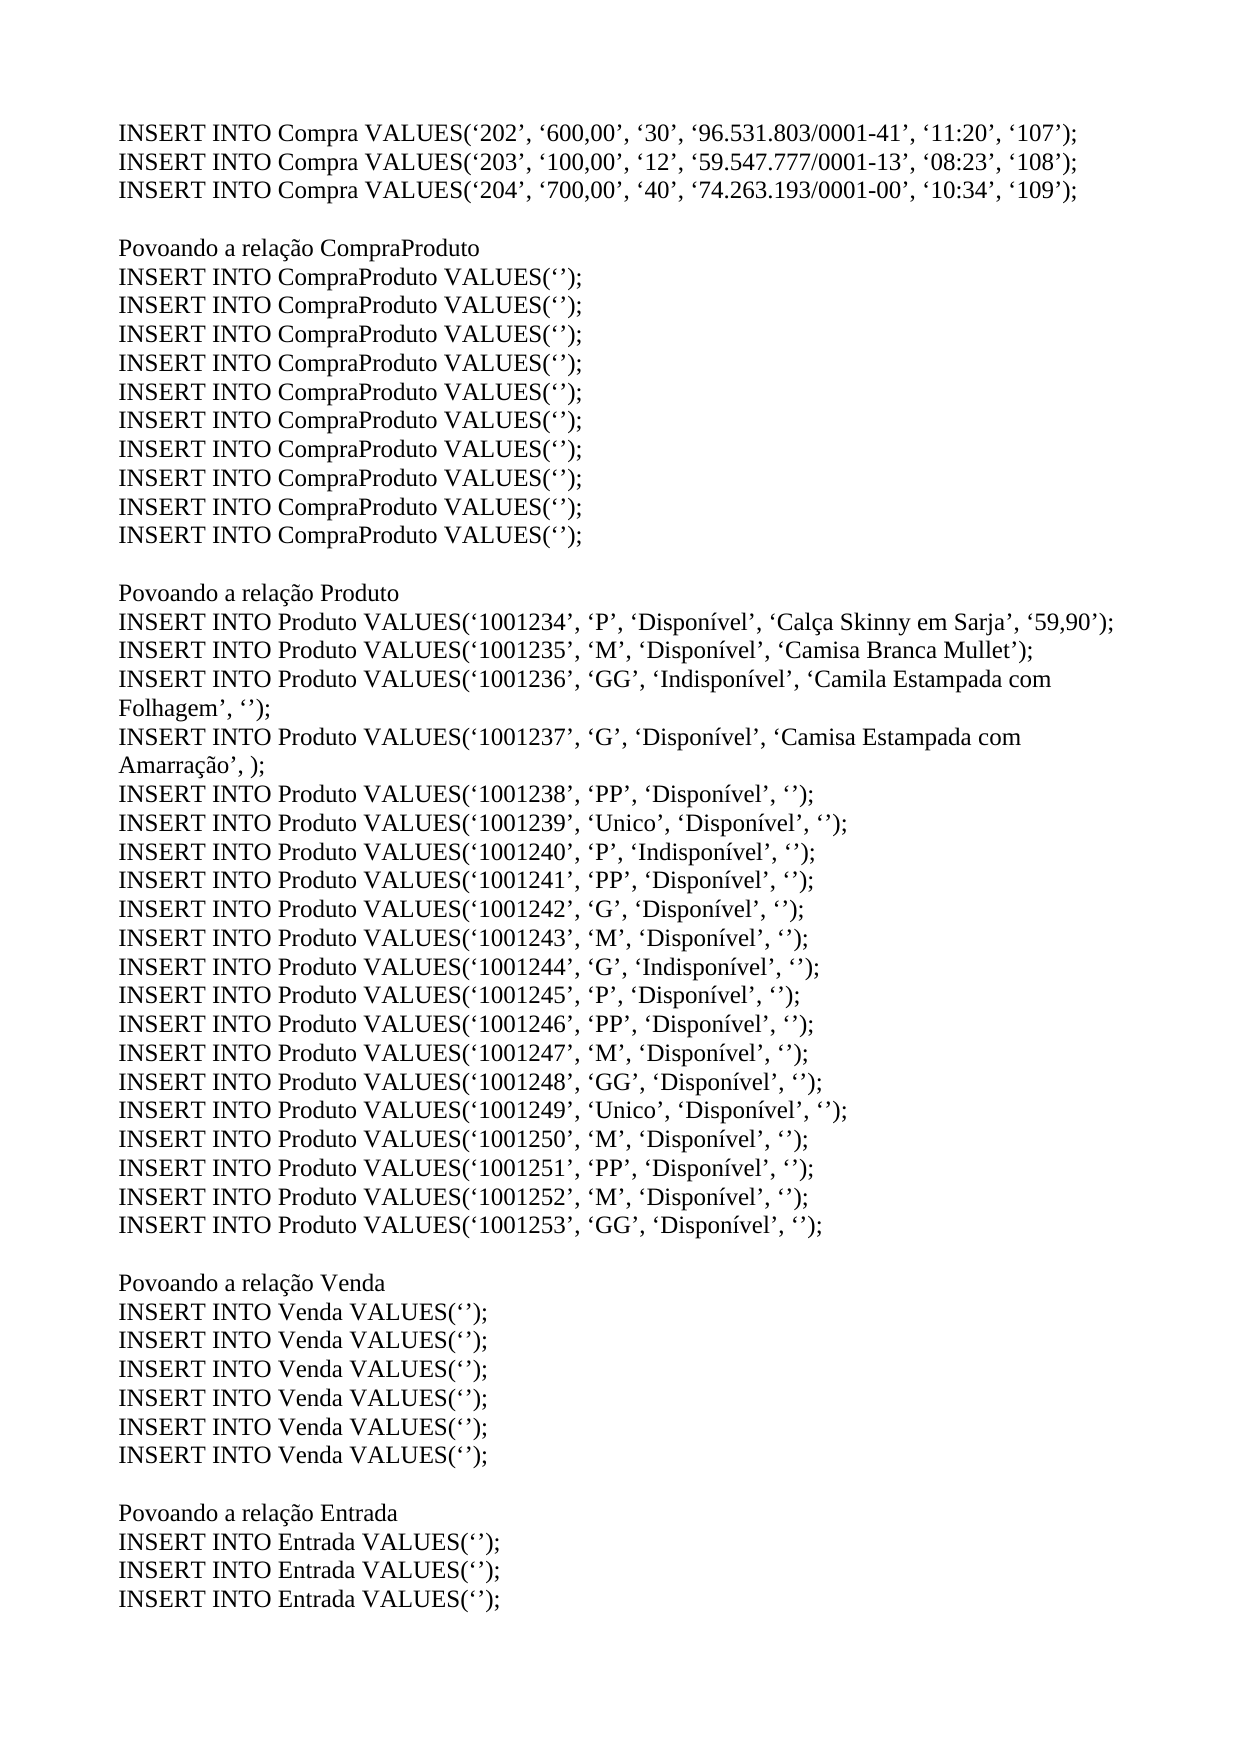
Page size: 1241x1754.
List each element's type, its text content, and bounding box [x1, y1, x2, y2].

text INSERT INTO CompraProduto VALUES(‘’); [118, 262, 1122, 291]
text INSERT INTO Venda VALUES(‘’); [118, 1326, 1122, 1354]
text INSERT INTO Produto VALUES(‘1001237’, ‘G’, ‘Disponível’, ‘Camisa Estampada com Amarração’, ); [118, 722, 1122, 779]
text INSERT INTO Produto VALUES(‘1001238’, ‘PP’, ‘Disponível’, ‘’); [118, 779, 1122, 808]
text INSERT INTO Produto VALUES(‘1001252’, ‘M’, ‘Disponível’, ‘’); [118, 1182, 1122, 1211]
text Povoando a relação Venda [118, 1268, 1122, 1297]
text INSERT INTO Entrada VALUES(‘’); [118, 1527, 1122, 1556]
text INSERT INTO Venda VALUES(‘’); [118, 1383, 1122, 1412]
text INSERT INTO Produto VALUES(‘1001244’, ‘G’, ‘Indisponível’, ‘’); [118, 952, 1122, 981]
text INSERT INTO CompraProduto VALUES(‘’); [118, 492, 1122, 521]
text INSERT INTO Venda VALUES(‘’); [118, 1297, 1122, 1326]
text INSERT INTO CompraProduto VALUES(‘’); [118, 348, 1122, 377]
text INSERT INTO Produto VALUES(‘1001246’, ‘PP’, ‘Disponível’, ‘’); [118, 1009, 1122, 1038]
text INSERT INTO CompraProduto VALUES(‘’); [118, 319, 1122, 348]
text INSERT INTO Produto VALUES(‘1001248’, ‘GG’, ‘Disponível’, ‘’); [118, 1067, 1122, 1096]
text INSERT INTO Produto VALUES(‘1001241’, ‘PP’, ‘Disponível’, ‘’); [118, 866, 1122, 894]
text INSERT INTO Produto VALUES(‘1001235’, ‘M’, ‘Disponível’, ‘Camisa Branca Mullet’); [118, 636, 1122, 664]
text INSERT INTO Compra VALUES(‘204’, ‘700,00’, ‘40’, ‘74.263.193/0001-00’, ‘10:34’, ‘109’); [118, 176, 1122, 204]
text INSERT INTO Entrada VALUES(‘’); [118, 1584, 1122, 1613]
text INSERT INTO Produto VALUES(‘1001247’, ‘M’, ‘Disponível’, ‘’); [118, 1038, 1122, 1067]
text INSERT INTO Produto VALUES(‘1001240’, ‘P’, ‘Indisponível’, ‘’); [118, 837, 1122, 866]
text INSERT INTO Produto VALUES(‘1001245’, ‘P’, ‘Disponível’, ‘’); [118, 981, 1122, 1009]
text INSERT INTO Produto VALUES(‘1001253’, ‘GG’, ‘Disponível’, ‘’); [118, 1211, 1122, 1239]
text INSERT INTO Venda VALUES(‘’); [118, 1441, 1122, 1469]
text INSERT INTO CompraProduto VALUES(‘’); [118, 521, 1122, 549]
text INSERT INTO CompraProduto VALUES(‘’); [118, 406, 1122, 434]
text INSERT INTO Compra VALUES(‘202’, ‘600,00’, ‘30’, ‘96.531.803/0001-41’, ‘11:20’, ‘107’); [118, 118, 1122, 147]
text INSERT INTO Venda VALUES(‘’); [118, 1412, 1122, 1441]
text Povoando a relação Entrada [118, 1498, 1122, 1527]
text INSERT INTO Produto VALUES(‘1001236’, ‘GG’, ‘Indisponível’, ‘Camila Estampada com Folhagem’, ‘’); [118, 664, 1122, 722]
text Povoando a relação Produto [118, 578, 1122, 607]
text INSERT INTO Produto VALUES(‘1001249’, ‘Unico’, ‘Disponível’, ‘’); [118, 1096, 1122, 1124]
text INSERT INTO Compra VALUES(‘203’, ‘100,00’, ‘12’, ‘59.547.777/0001-13’, ‘08:23’, ‘108’); [118, 147, 1122, 176]
text INSERT INTO CompraProduto VALUES(‘’); [118, 434, 1122, 463]
text INSERT INTO CompraProduto VALUES(‘’); [118, 463, 1122, 492]
text INSERT INTO Produto VALUES(‘1001243’, ‘M’, ‘Disponível’, ‘’); [118, 923, 1122, 952]
text INSERT INTO Produto VALUES(‘1001242’, ‘G’, ‘Disponível’, ‘’); [118, 894, 1122, 923]
text INSERT INTO Entrada VALUES(‘’); [118, 1556, 1122, 1584]
text INSERT INTO Produto VALUES(‘1001250’, ‘M’, ‘Disponível’, ‘’); [118, 1124, 1122, 1153]
text INSERT INTO Produto VALUES(‘1001234’, ‘P’, ‘Disponível’, ‘Calça Skinny em Sarja’, ‘59,90’); [118, 607, 1122, 636]
text Povoando a relação CompraProduto [118, 233, 1122, 262]
text INSERT INTO CompraProduto VALUES(‘’); [118, 377, 1122, 406]
text INSERT INTO CompraProduto VALUES(‘’); [118, 291, 1122, 319]
text INSERT INTO Venda VALUES(‘’); [118, 1354, 1122, 1383]
text INSERT INTO Produto VALUES(‘1001251’, ‘PP’, ‘Disponível’, ‘’); [118, 1153, 1122, 1182]
text INSERT INTO Produto VALUES(‘1001239’, ‘Unico’, ‘Disponível’, ‘’); [118, 808, 1122, 837]
